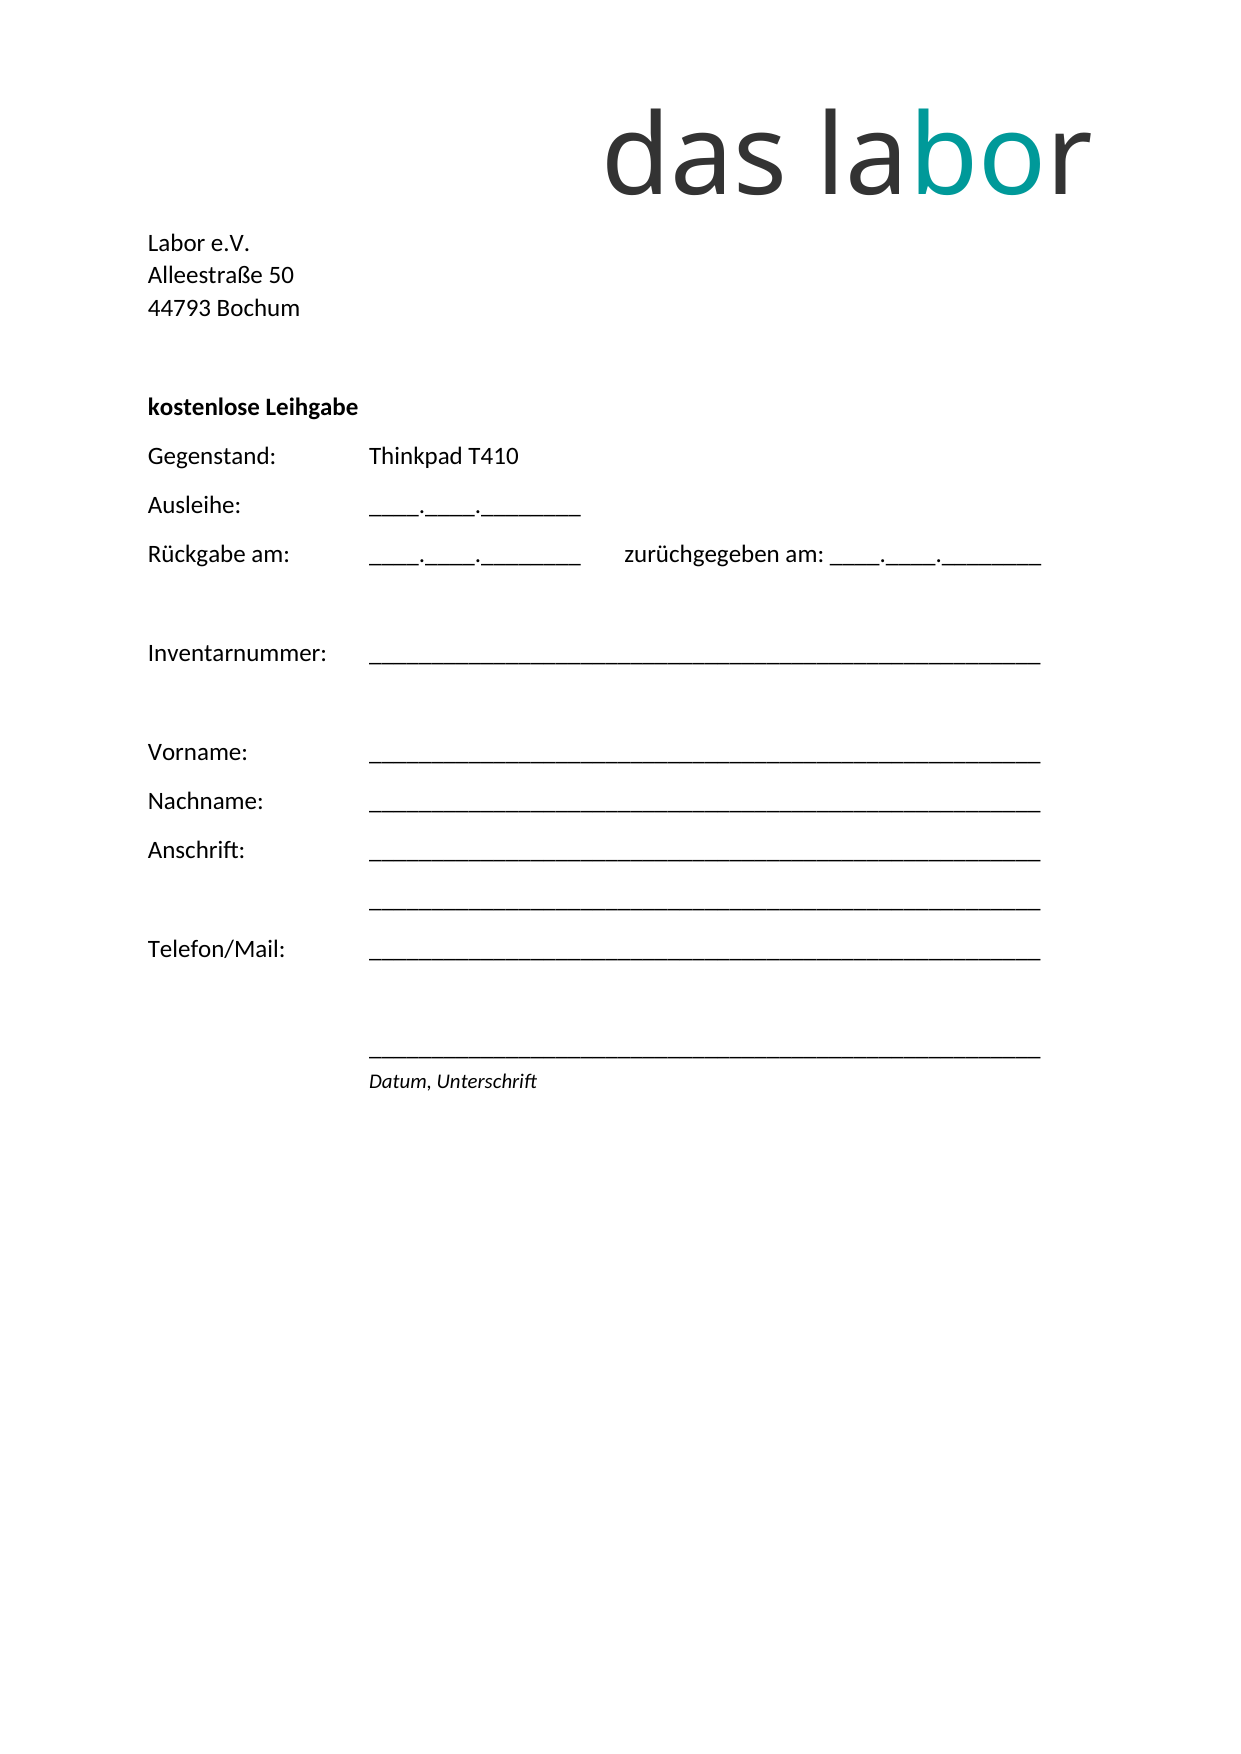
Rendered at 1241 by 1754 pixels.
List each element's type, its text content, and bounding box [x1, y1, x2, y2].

text Gegenstand: Thinkpad T410 [148, 440, 1093, 471]
text Telefon/Mail: ______________________________________________________ [148, 933, 1093, 963]
text Ausleihe: ____.____.________ [148, 489, 1093, 520]
text Labor e.V. Alleestraße 50 44793 Bochum [148, 227, 1093, 323]
text Inventarnummer: ______________________________________________________ [148, 637, 1093, 668]
text kostenlose Leihgabe [148, 391, 1093, 421]
text Anschrift: ______________________________________________________ [148, 834, 1093, 865]
text ______________________________________________________ Datum, Unterschrift [148, 1031, 1093, 1094]
text ______________________________________________________ [148, 883, 1093, 914]
text Nachname: ______________________________________________________ [148, 785, 1093, 815]
text Vorname: ______________________________________________________ [148, 736, 1093, 766]
text Rückgabe am: ____.____.________ zurüchgegeben am: ____.____.________ [148, 538, 1093, 569]
